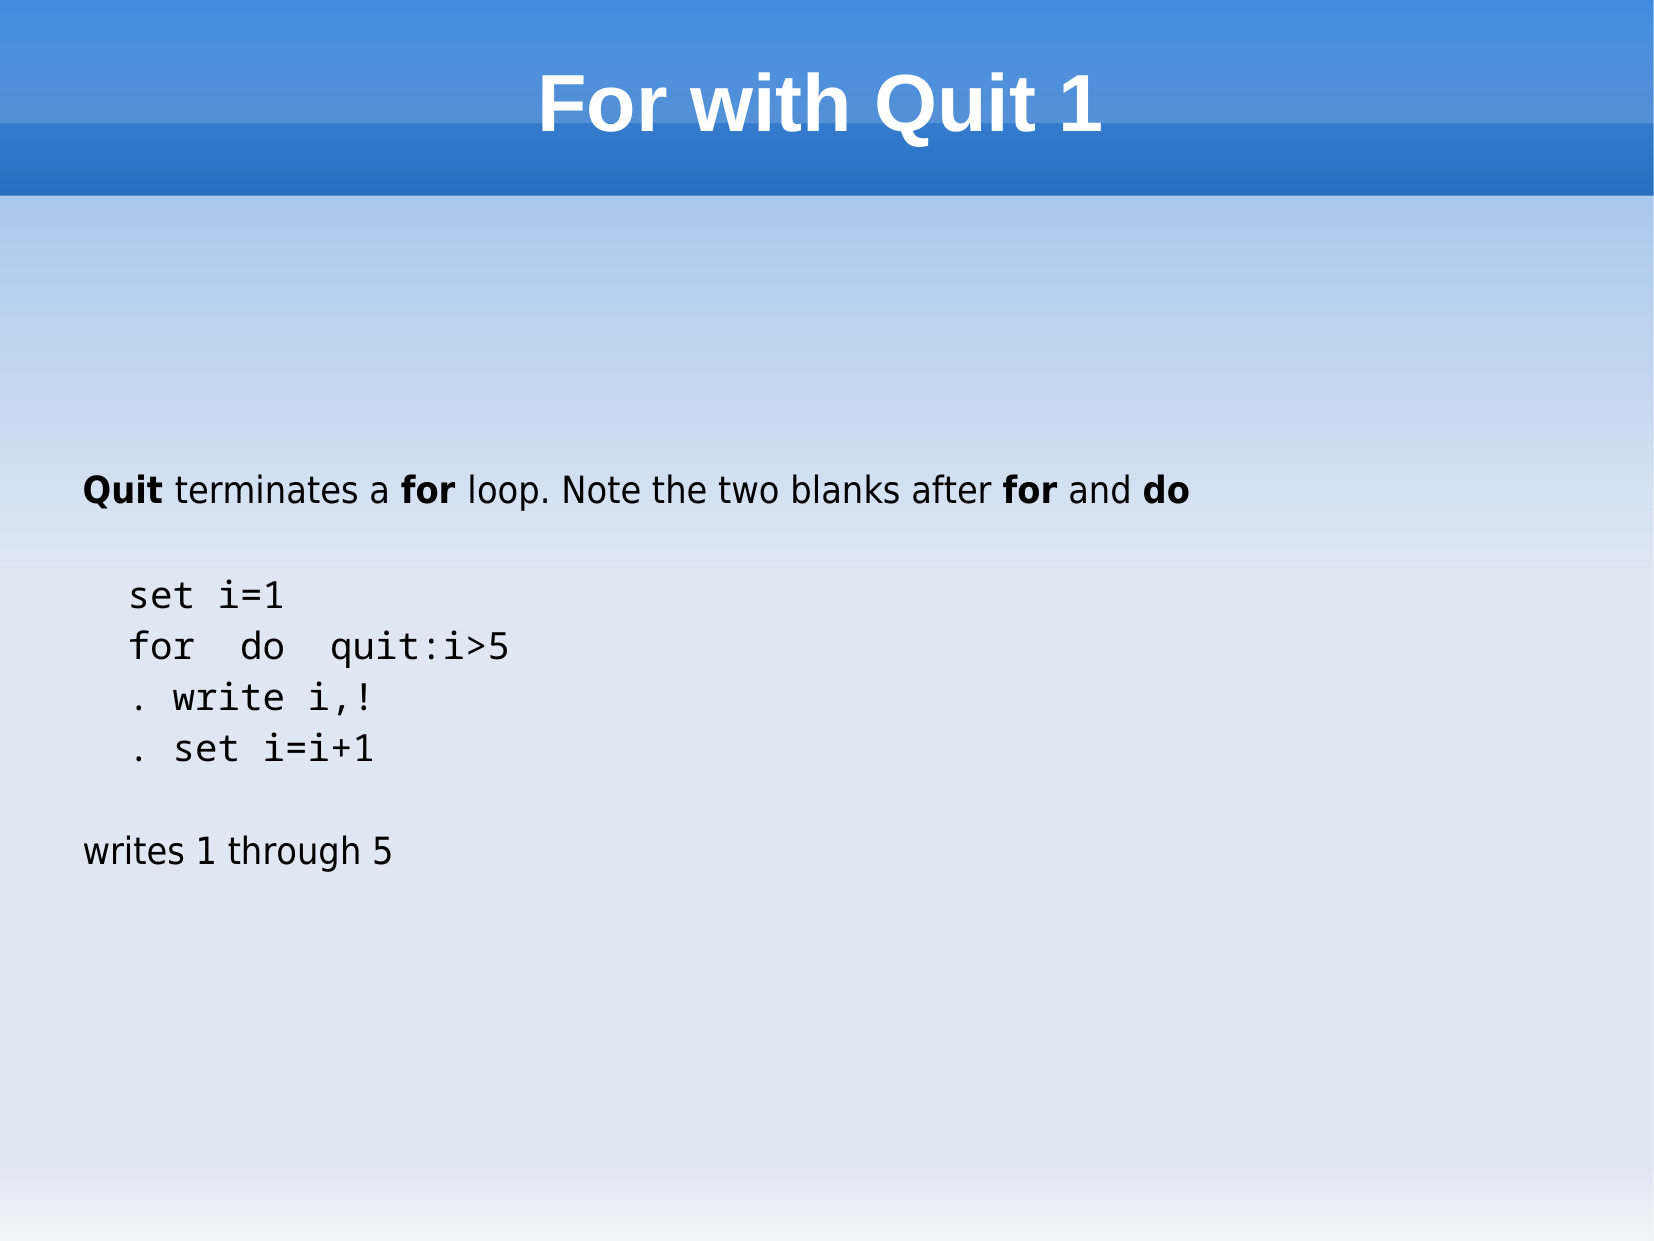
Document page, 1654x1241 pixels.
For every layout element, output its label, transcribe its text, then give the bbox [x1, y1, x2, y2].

subtitle Quit terminates a for loop. Note the two blanks after for and do set i=1 for do quit:i>5 . write i,! . set i=i+1 writes 1 through 5 [82, 290, 1571, 1109]
picture [0, 0, 1654, 1241]
title For with Quit 1 [76, 0, 1565, 208]
